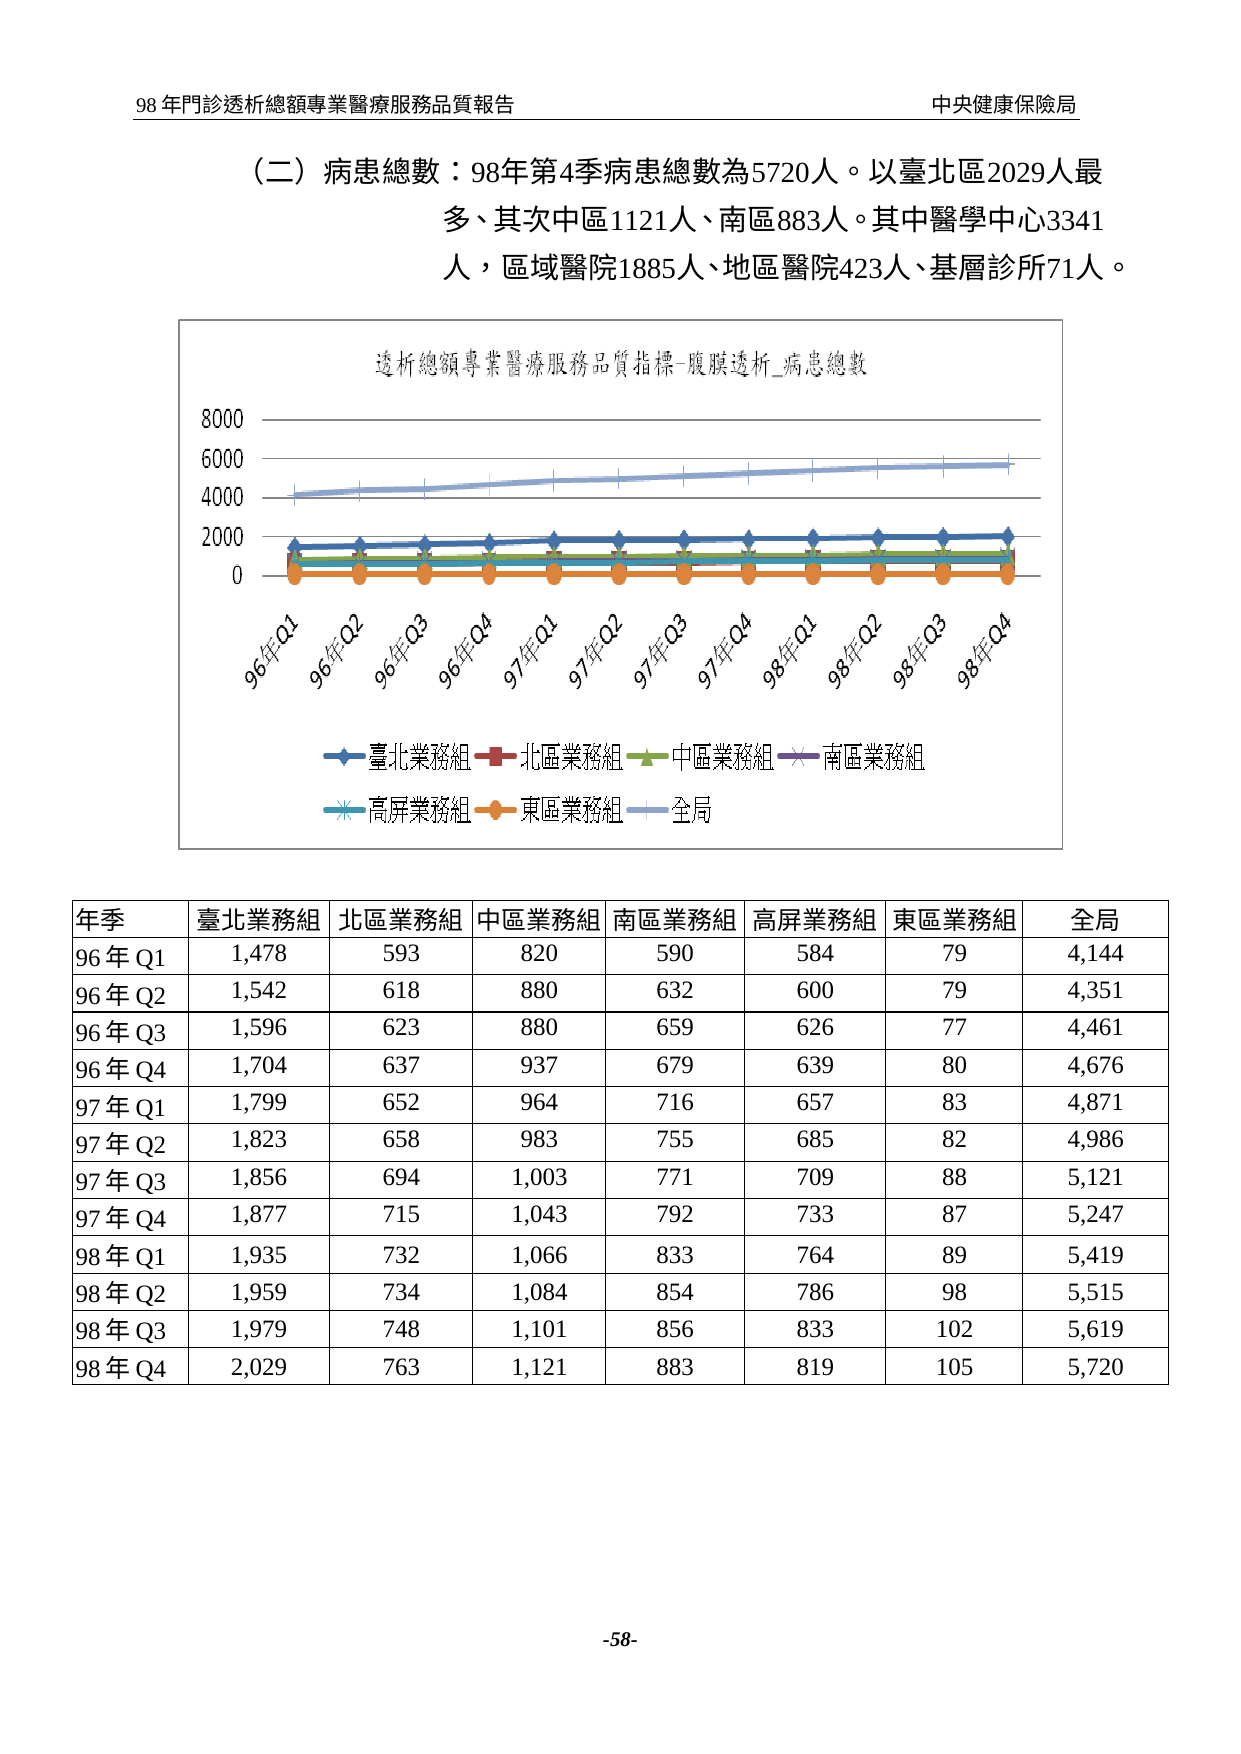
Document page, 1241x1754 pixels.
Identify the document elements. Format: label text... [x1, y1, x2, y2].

table_cell 792 [606, 1199, 744, 1235]
table_cell 623 [330, 1013, 472, 1049]
table_cell 1,979 [189, 1311, 329, 1347]
table_cell 4,676 [1023, 1050, 1168, 1086]
table_cell 4,461 [1023, 1013, 1168, 1049]
picture [177, 319, 1063, 851]
table_cell 89 [886, 1236, 1022, 1272]
table_cell 1,066 [473, 1236, 605, 1272]
table_cell 77 [886, 1013, 1022, 1049]
table_cell 1,478 [189, 938, 329, 974]
table_cell 593 [330, 938, 472, 974]
list 病患總數：98年第4季病患總數為5720人。以臺北區2029人最多、其次中區1121人、南區883人。其中醫學中心3341人，區域醫院1885人、地區醫院423人、基層診所71人。 [236, 144, 1104, 288]
table_cell 732 [330, 1236, 472, 1272]
table_header 年季 [73, 901, 188, 937]
table_cell 771 [606, 1162, 744, 1198]
table_cell 1,084 [473, 1274, 605, 1310]
table_cell 748 [330, 1311, 472, 1347]
table_cell 819 [745, 1348, 885, 1384]
table_cell 102 [886, 1311, 1022, 1347]
table_cell 856 [606, 1311, 744, 1347]
table_cell 5,720 [1023, 1348, 1168, 1384]
table_cell 88 [886, 1162, 1022, 1198]
table_cell 4,144 [1023, 938, 1168, 974]
table_cell 96年Q2 [73, 975, 188, 1011]
table_cell 5,515 [1023, 1274, 1168, 1310]
table_cell 657 [745, 1087, 885, 1123]
table_cell 5,121 [1023, 1162, 1168, 1198]
table_cell 658 [330, 1124, 472, 1161]
table_cell 97年Q1 [73, 1087, 188, 1123]
table_cell 600 [745, 975, 885, 1011]
table_cell 1,959 [189, 1274, 329, 1310]
table_cell 5,247 [1023, 1199, 1168, 1235]
table_header 南區業務組 [606, 901, 744, 937]
table_cell 97年Q3 [73, 1162, 188, 1198]
table_cell 96年Q4 [73, 1050, 188, 1086]
table_header 中區業務組 [473, 901, 605, 937]
table_cell 1,704 [189, 1050, 329, 1086]
table_cell 590 [606, 938, 744, 974]
table_cell 1,856 [189, 1162, 329, 1198]
table_cell 755 [606, 1124, 744, 1161]
table_cell 880 [473, 975, 605, 1011]
table_cell 1,003 [473, 1162, 605, 1198]
table_cell 709 [745, 1162, 885, 1198]
table_cell 5,619 [1023, 1311, 1168, 1347]
table_cell 652 [330, 1087, 472, 1123]
table_cell 79 [886, 938, 1022, 974]
table_cell 618 [330, 975, 472, 1011]
table_cell 786 [745, 1274, 885, 1310]
table_cell 880 [473, 1013, 605, 1049]
table_cell 1,596 [189, 1013, 329, 1049]
table_cell 98年Q2 [73, 1274, 188, 1310]
table_header 東區業務組 [886, 901, 1022, 937]
table_cell 1,043 [473, 1199, 605, 1235]
table_cell 833 [606, 1236, 744, 1272]
table_cell 4,871 [1023, 1087, 1168, 1123]
table_cell 80 [886, 1050, 1022, 1086]
table_cell 733 [745, 1199, 885, 1235]
table_cell 626 [745, 1013, 885, 1049]
table_cell 694 [330, 1162, 472, 1198]
table_cell 639 [745, 1050, 885, 1086]
table_cell 98年Q3 [73, 1311, 188, 1347]
table_cell 1,101 [473, 1311, 605, 1347]
table_header 北區業務組 [330, 901, 472, 937]
table_header 臺北業務組 [189, 901, 329, 937]
table_cell 584 [745, 938, 885, 974]
table_cell 637 [330, 1050, 472, 1086]
table_cell 937 [473, 1050, 605, 1086]
table_cell 105 [886, 1348, 1022, 1384]
table_cell 96年Q3 [73, 1013, 188, 1049]
table_cell 632 [606, 975, 744, 1011]
table_cell 1,877 [189, 1199, 329, 1235]
table_cell 96年Q1 [73, 938, 188, 974]
table_cell 854 [606, 1274, 744, 1310]
table_cell 1,823 [189, 1124, 329, 1161]
table_cell 1,935 [189, 1236, 329, 1272]
table_cell 1,121 [473, 1348, 605, 1384]
table_cell 679 [606, 1050, 744, 1086]
table_cell 82 [886, 1124, 1022, 1161]
table_cell 79 [886, 975, 1022, 1011]
table_cell 98年Q1 [73, 1236, 188, 1272]
table_cell 98 [886, 1274, 1022, 1310]
table_cell 87 [886, 1199, 1022, 1235]
table_cell 964 [473, 1087, 605, 1123]
table_cell 685 [745, 1124, 885, 1161]
table_cell 5,419 [1023, 1236, 1168, 1272]
table_cell 659 [606, 1013, 744, 1049]
table_cell 83 [886, 1087, 1022, 1123]
table_cell 820 [473, 938, 605, 974]
table_cell 4,351 [1023, 975, 1168, 1011]
table_cell 715 [330, 1199, 472, 1235]
table_cell 2,029 [189, 1348, 329, 1384]
table_header 高屏業務組 [745, 901, 885, 937]
table_cell 716 [606, 1087, 744, 1123]
table_cell 763 [330, 1348, 472, 1384]
table_cell 1,799 [189, 1087, 329, 1123]
table_cell 764 [745, 1236, 885, 1272]
table_cell 98年Q4 [73, 1348, 188, 1384]
table_cell 883 [606, 1348, 744, 1384]
table_cell 1,542 [189, 975, 329, 1011]
table_cell 833 [745, 1311, 885, 1347]
table_cell 97年Q4 [73, 1199, 188, 1235]
table_header 全局 [1023, 901, 1168, 937]
table_cell 97年Q2 [73, 1124, 188, 1161]
table_cell 734 [330, 1274, 472, 1310]
table_cell 4,986 [1023, 1124, 1168, 1161]
table_cell 983 [473, 1124, 605, 1161]
